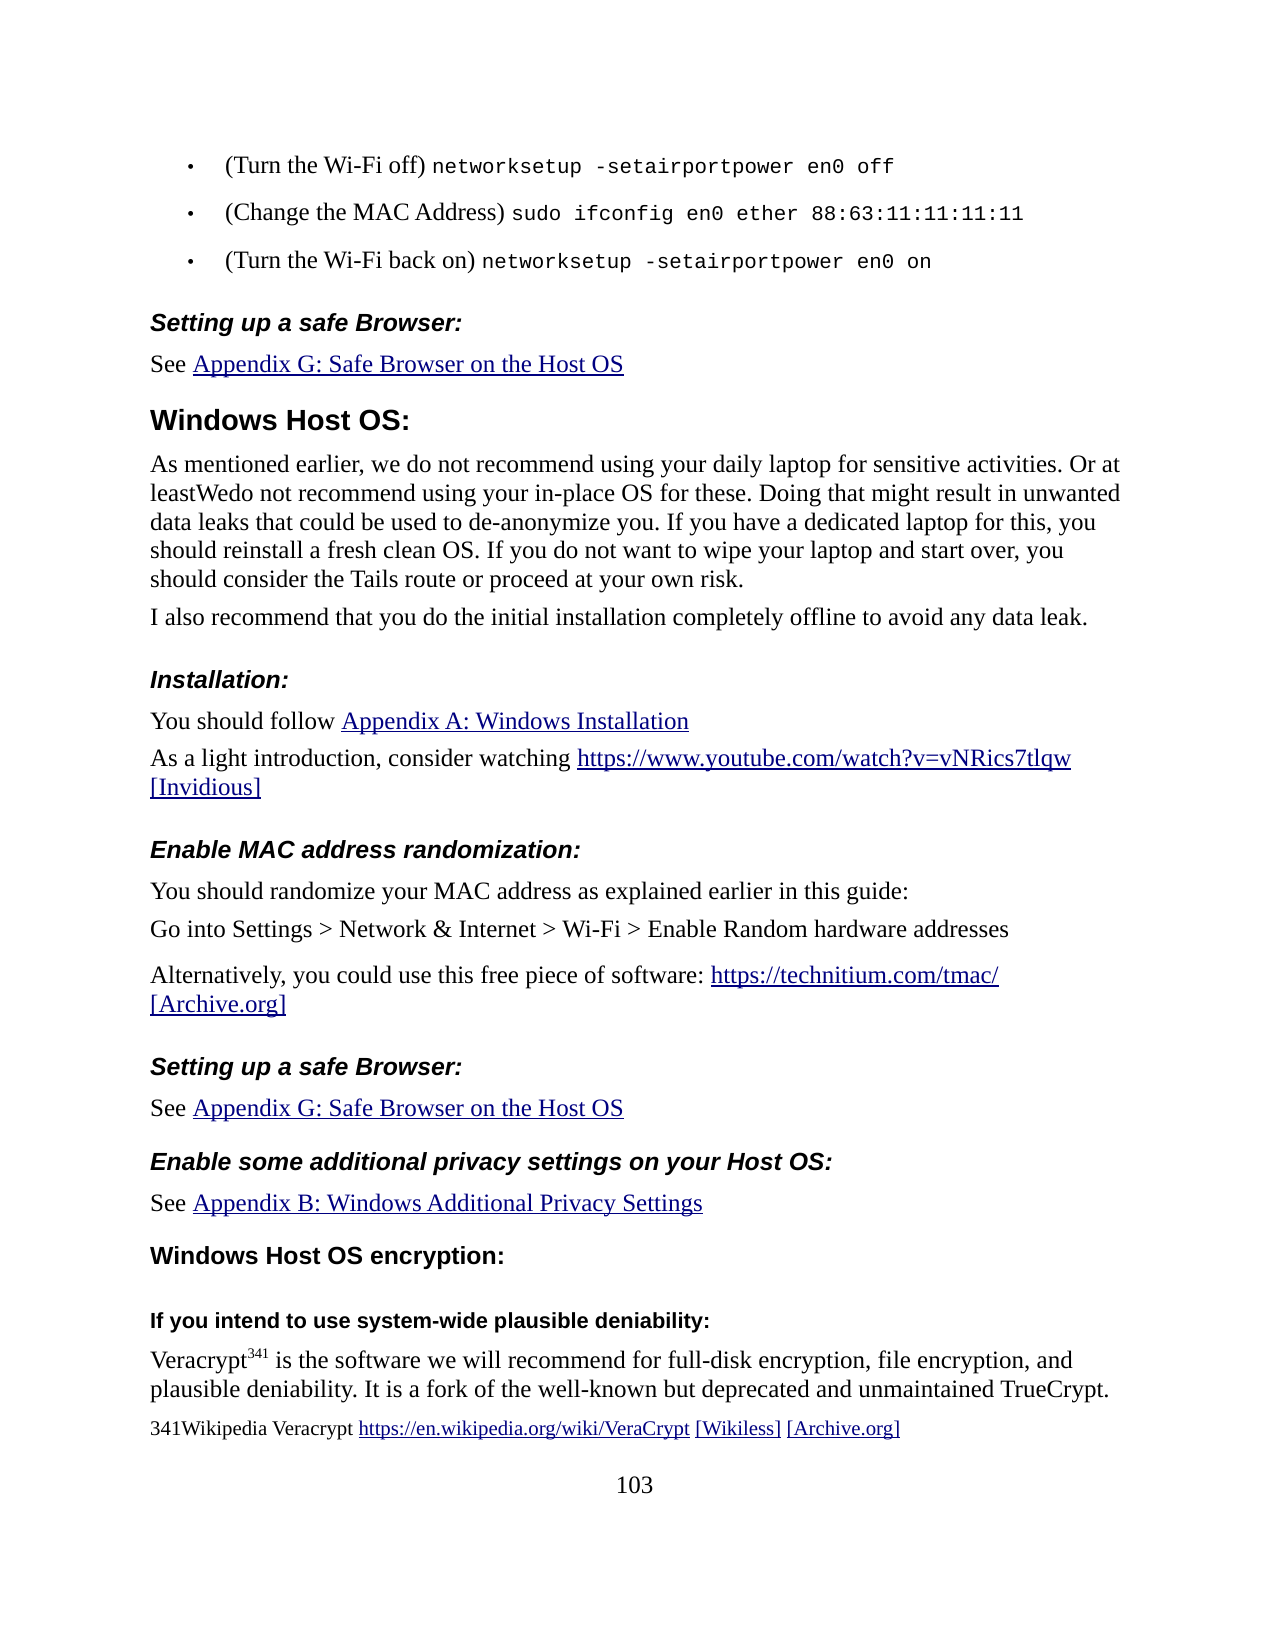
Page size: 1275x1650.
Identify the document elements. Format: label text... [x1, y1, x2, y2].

text See Appendix B: Windows Additional Privacy Settings [150, 1188, 1125, 1216]
subtitle Setting up a safe Browser: [150, 1052, 1125, 1080]
text Veracrypt is the software we will recommend for full-disk encryption, file encryption, and plausible deniability. It is a fork of the well-known but deprecated and unmaintained TrueCrypt. [150, 1345, 1125, 1403]
text See Appendix G: Safe Browser on the Host OS [150, 349, 1125, 378]
list (Change the MAC Address) sudo ifconfig en0 ether 88:63:11:11:11:11 [187, 197, 1125, 227]
list (Turn the Wi-Fi back on) networksetup -setairportpower en0 on [187, 245, 1125, 274]
text As a light introduction, consider watching https://www.youtube.com/watch?v=vNRics7tlqw [Invidious] [150, 743, 1125, 801]
subtitle Enable MAC address randomization: [150, 835, 1125, 863]
text As mentioned earlier, we do not recommend using your daily laptop for sensitive activities. Or at leastWedo not recommend using your in-place OS for these. Doing that might result in unwanted data leaks that could be used to de-anonymize you. If you have a dedicated laptop for this, you should reinstall a fresh clean OS. If you do not want to wipe your laptop and start over, you should consider the Tails route or proceed at your own risk. [150, 449, 1125, 593]
subtitle Windows Host OS: [150, 403, 1125, 437]
text You should randomize your MAC address as explained earlier in this guide: [150, 876, 1125, 905]
text See Appendix G: Safe Browser on the Host OS [150, 1093, 1125, 1122]
text You should follow Appendix A: Windows Installation [150, 706, 1125, 734]
subtitle Setting up a safe Browser: [150, 308, 1125, 337]
list (Turn the Wi-Fi off) networksetup -setairportpower en0 off [187, 150, 1125, 179]
subtitle Windows Host OS encryption: [150, 1241, 1125, 1270]
text I also recommend that you do the initial installation completely offline to avoid any data leak. [150, 602, 1125, 631]
subtitle If you intend to use system-wide plausible deniability: [150, 1307, 1125, 1333]
text Go into Settings > Network & Internet > Wi-Fi > Enable Random hardware addresses [150, 914, 1125, 942]
subtitle Installation: [150, 665, 1125, 693]
text Alternatively, you could use this free piece of software: https://technitium.com/tmac/ [Archive.org] [150, 960, 1125, 1018]
text Wikipedia Veracrypt https://en.wikipedia.org/wiki/VeraCrypt [Wikiless] [Archive.org] [150, 1416, 1125, 1440]
subtitle Enable some additional privacy settings on your Host OS: [150, 1147, 1125, 1175]
